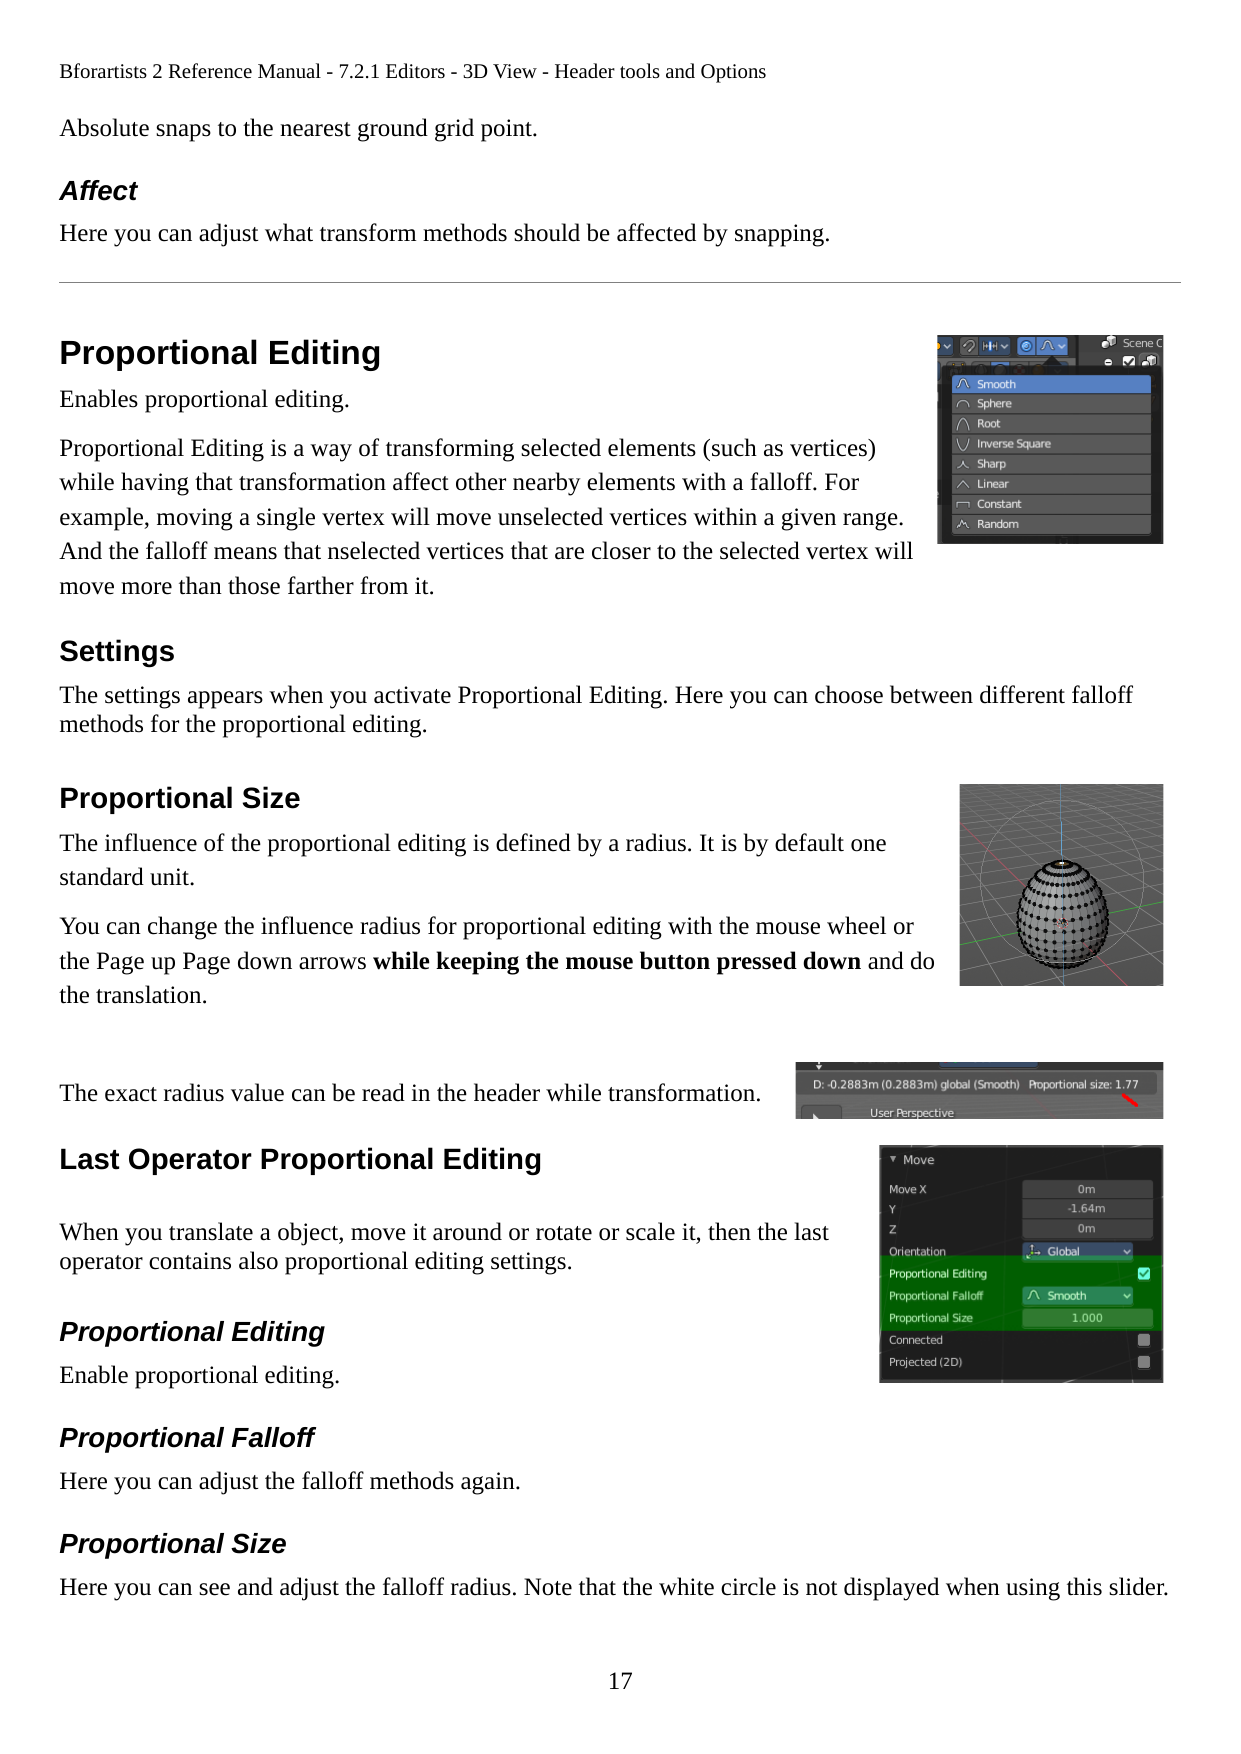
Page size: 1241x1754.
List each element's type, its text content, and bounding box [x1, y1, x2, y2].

text Here you can see and adjust the falloff radius. Note that the white circle is not displayed when using this slider. [59, 1572, 1181, 1601]
text You can change the influence radius for proportional editing with the mouse wheel or the Page up Page down arrows while keeping the mouse button pressed down and do the translation. [59, 911, 1181, 1009]
picture [937, 335, 1164, 544]
text Enable proportional editing. [59, 1360, 1181, 1389]
subtitle Proportional Editing [59, 333, 1181, 371]
text The settings appears when you activate Proportional Editing. Here you can choose between different falloff methods for the proportional editing. [59, 681, 1181, 738]
subtitle Settings [59, 634, 1181, 668]
text Here you can adjust what transform methods should be affected by snapping. [59, 218, 1181, 247]
picture [879, 1145, 1164, 1383]
text Absolute snaps to the nearest ground grid point. [59, 113, 1181, 141]
subtitle [1164, 1316, 1181, 1348]
subtitle Affect [59, 174, 1181, 206]
subtitle Proportional Size [59, 1528, 1181, 1559]
text When you translate a object, move it around or rotate or scale it, then the last operator contains also proportional editing settings. [59, 1217, 879, 1274]
subtitle Proportional Size [59, 781, 1181, 815]
text Proportional Editing is a way of transforming selected elements (such as vertices) while having that transformation affect other nearby elements with a falloff. For example, moving a single vertex will move unselected vertices within a given range. And the falloff means that nselected vertices that are closer to the selected vertex will move more than those farther from it. [59, 433, 1181, 599]
text The influence of the proportional editing is defined by a radius. It is by default one standard unit. [59, 828, 959, 891]
picture [959, 784, 1164, 986]
text Here you can adjust the falloff methods again. [59, 1466, 1181, 1495]
subtitle Proportional Falloff [59, 1422, 1181, 1453]
subtitle Proportional Editing [59, 1316, 879, 1348]
text Enables proportional editing. [59, 384, 937, 412]
subtitle Last Operator Proportional Editing [59, 1142, 1181, 1176]
picture [795, 1062, 1164, 1119]
text The exact radius value can be read in the header while transformation. [59, 1078, 795, 1107]
